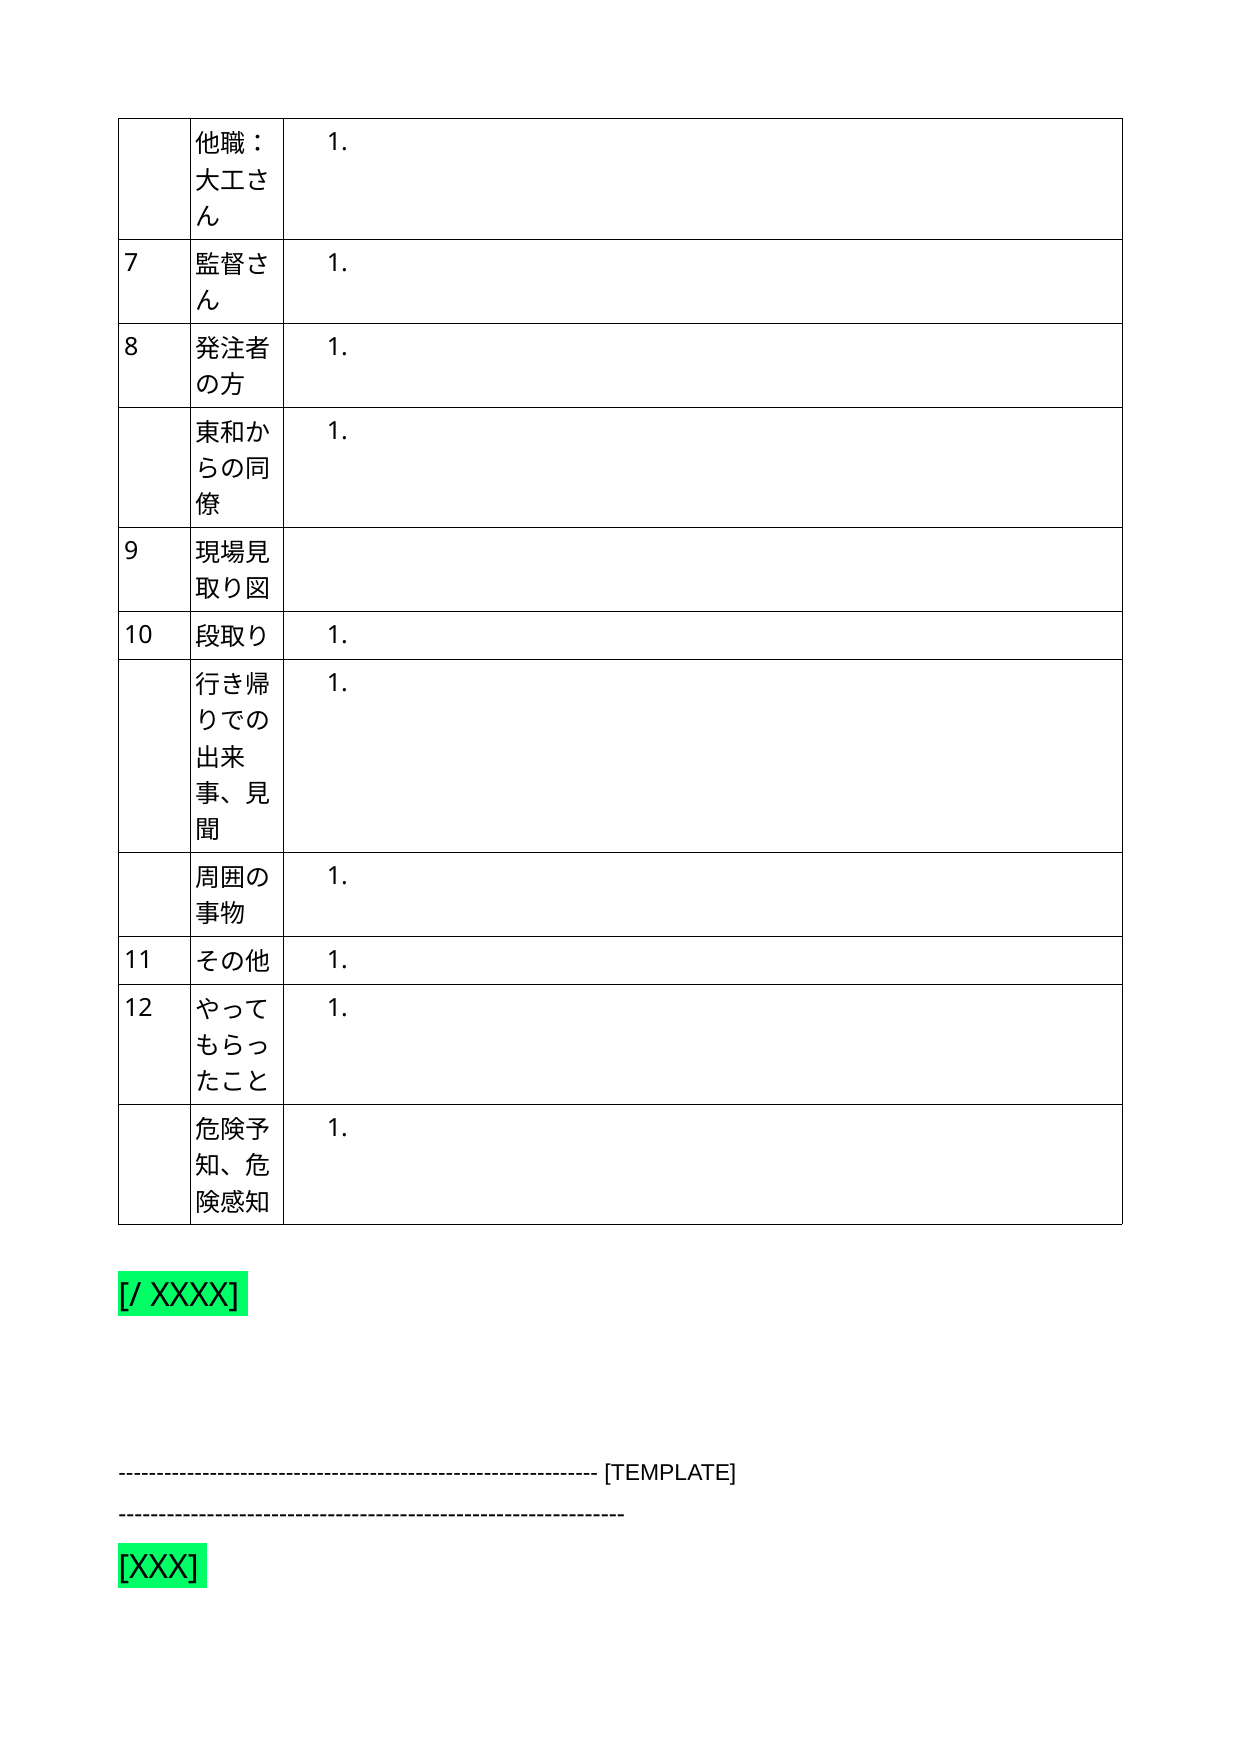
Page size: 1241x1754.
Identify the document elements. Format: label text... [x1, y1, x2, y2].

text --------------------------------------------------------------- [TEMPLATE] [118, 1459, 1122, 1486]
table_cell 12 [119, 985, 190, 1104]
table_cell [119, 408, 190, 527]
table_cell その他 [191, 937, 283, 983]
table_cell [284, 408, 1122, 527]
table_cell [284, 324, 1122, 407]
table_cell [284, 985, 1122, 1104]
table_cell [284, 853, 1122, 936]
table_cell 発注者の方 [191, 324, 283, 407]
table_cell 8 [119, 324, 190, 407]
table_cell 11 [119, 937, 190, 983]
table_cell [284, 937, 1122, 983]
table_cell 9 [119, 528, 190, 611]
text [/ XXXX] [118, 1271, 1122, 1316]
table_cell 現場見取り図 [191, 528, 283, 611]
table_cell 危険予知、危険感知 [191, 1105, 283, 1224]
table_cell [284, 612, 1122, 659]
table_cell [119, 853, 190, 936]
table_cell 7 [119, 240, 190, 322]
table_cell やってもらったこと [191, 985, 283, 1104]
table_cell [284, 119, 1122, 238]
table_cell 他職：大工さん [191, 119, 283, 238]
table_cell 監督さん [191, 240, 283, 322]
table_cell [284, 1105, 1122, 1224]
table_cell 東和からの同僚 [191, 408, 283, 527]
table_cell 周囲の事物 [191, 853, 283, 936]
table_cell [284, 660, 1122, 852]
table_cell [119, 119, 190, 238]
table_cell [119, 1105, 190, 1224]
table_cell 行き帰りでの出来事、見聞 [191, 660, 283, 852]
table_cell [119, 660, 190, 852]
table_cell 10 [119, 612, 190, 659]
table_cell [284, 528, 1122, 611]
table_cell 段取り [191, 612, 283, 659]
text [XXX] [118, 1543, 1122, 1588]
table_cell [284, 240, 1122, 322]
text --------------------------------------------------------------- [118, 1496, 1122, 1530]
